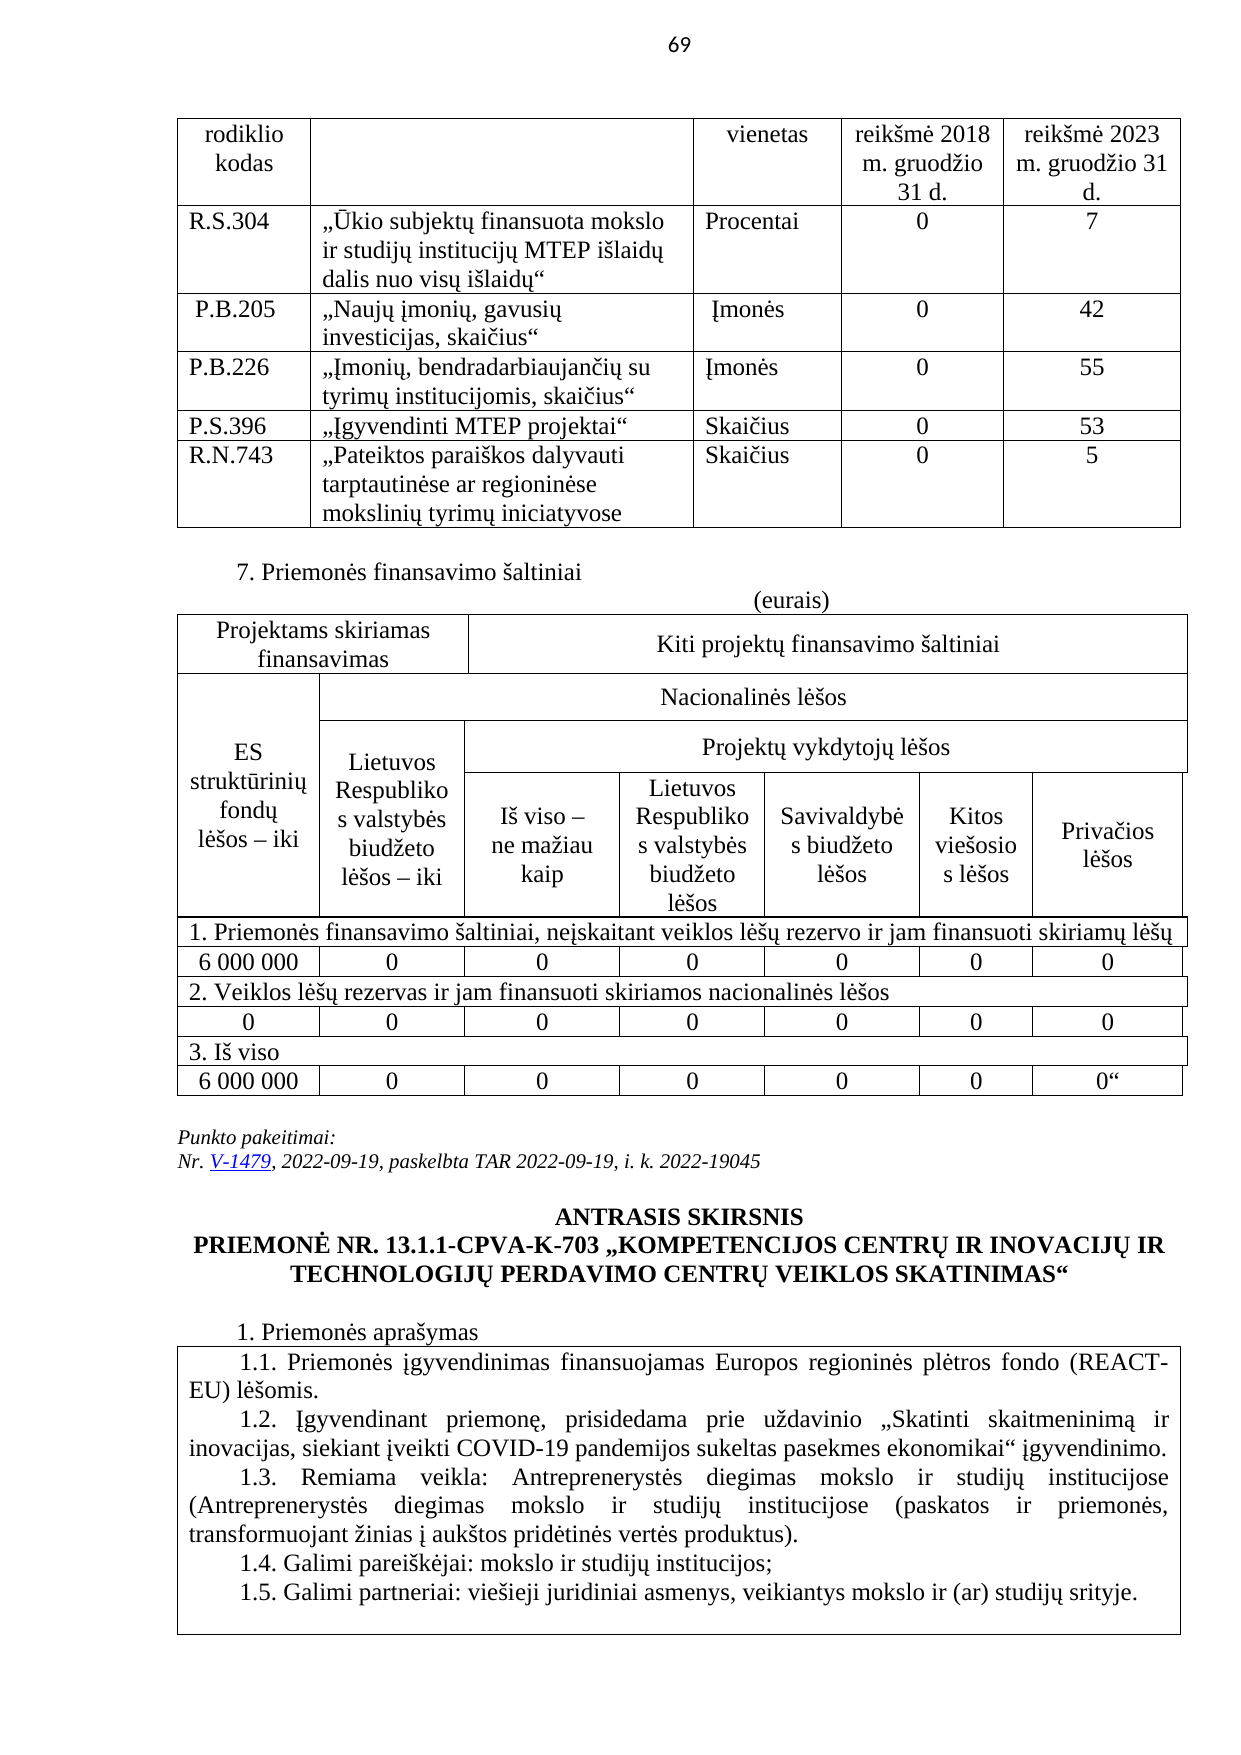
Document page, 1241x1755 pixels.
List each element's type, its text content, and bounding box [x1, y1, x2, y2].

text (eurais) [303, 585, 1181, 614]
text ANTRASIS SKIRSNIS [177, 1202, 1181, 1231]
table_cell 0 [920, 1066, 1032, 1095]
table_cell Įmonės [694, 352, 841, 410]
text Punkto pakeitimai: [177, 1125, 1181, 1149]
table_cell 0 [320, 1066, 464, 1095]
table_cell 0 [620, 1066, 764, 1095]
table_cell 0“ [1033, 1066, 1182, 1095]
table_cell 0 [320, 947, 464, 976]
text 7. Priemonės finansavimo šaltiniai [236, 557, 1181, 585]
table_cell „Naujų įmonių, gavusių investicijas, skaičius“ [311, 294, 693, 351]
text PRIEMONĖ NR. 13.1.1-CPVA-K-703 „KOMPETENCIJOS CENTRŲ IR INOVACIJŲ IR TECHNOLOGIJŲ PERDAVIMO CENTRŲ VEIKLOS SKATINIMAS“ [177, 1231, 1181, 1288]
table_cell Lietuvos Respublikos valstybės biudžeto lėšos – iki [320, 721, 464, 916]
table_cell P.S.396 [178, 411, 310, 439]
table_cell Iš viso – ne mažiau kaip [465, 773, 619, 916]
table_cell 0 [1033, 1007, 1182, 1036]
table_cell „Ūkio subjektų finansuota mokslo ir studijų institucijų MTEP išlaidų dalis nuo visų išlaidų“ [311, 206, 693, 293]
table_cell [1183, 947, 1188, 976]
table_cell 6 000 000 [178, 947, 319, 976]
table_cell Procentai [694, 206, 841, 293]
table_cell Lietuvos Respublikos valstybės biudžeto lėšos [620, 773, 764, 916]
table_cell 3. Iš viso [178, 1037, 1187, 1065]
table_cell 0 [842, 352, 1003, 410]
table_header Kiti projektų finansavimo šaltiniai [469, 615, 1187, 673]
table_cell 0 [842, 411, 1003, 439]
table_cell 0 [465, 1007, 619, 1036]
table_cell 0 [842, 441, 1003, 527]
table_cell 0 [842, 294, 1003, 351]
table_cell 0 [1033, 947, 1182, 976]
table_header reikšmė 2023 m. gruodžio 31 d. [1004, 119, 1180, 205]
table_cell Nacionalinės lėšos [320, 674, 1187, 720]
table_cell 2. Veiklos lėšų rezervas ir jam finansuoti skiriamos nacionalinės lėšos [178, 977, 1187, 1006]
text Nr. V-1479, 2022-09-19, paskelbta TAR 2022-09-19, i. k. 2022-19045 [177, 1149, 1181, 1173]
table_cell 0 [178, 1007, 319, 1036]
table_cell 0 [465, 1066, 619, 1095]
table_cell 1. Priemonės finansavimo šaltiniai, neįskaitant veiklos lėšų rezervo ir jam finansuoti skiriamų lėšų [178, 918, 1187, 946]
table_cell 0 [465, 947, 619, 976]
table_cell „Pateiktos paraiškos dalyvauti tarptautinėse ar regioninėse mokslinių tyrimų iniciatyvose [311, 441, 693, 527]
text 1. Priemonės aprašymas [236, 1317, 1181, 1346]
table_cell 0 [765, 1066, 919, 1095]
table_cell R.S.304 [178, 206, 310, 293]
table_cell 6 000 000 [178, 1066, 319, 1095]
table_cell 0 [920, 1007, 1032, 1036]
table_cell ES struktūrinių fondų lėšos – iki [178, 674, 319, 916]
table_header rodiklio kodas [178, 119, 310, 205]
table_cell „Įmonių, bendradarbiaujančių su tyrimų institucijomis, skaičius“ [311, 352, 693, 410]
table_cell [1183, 1066, 1188, 1095]
table_header [311, 119, 693, 205]
table_cell 0 [920, 947, 1032, 976]
table_cell 7 [1004, 206, 1180, 293]
table_cell 0 [842, 206, 1003, 293]
table_cell R.N.743 [178, 441, 310, 527]
table_cell P.B.226 [178, 352, 310, 410]
table_cell 42 [1004, 294, 1180, 351]
table_cell 0 [765, 947, 919, 976]
table_cell Privačios lėšos [1033, 773, 1182, 916]
table_cell P.B.205 [178, 294, 310, 351]
table_header vienetas [694, 119, 841, 205]
table_cell 0 [620, 947, 764, 976]
table_cell 0 [765, 1007, 919, 1036]
table_cell Skaičius [694, 411, 841, 439]
table_cell 0 [620, 1007, 764, 1036]
table_cell [1183, 1007, 1188, 1036]
table_cell Savivaldybės biudžeto lėšos [765, 773, 919, 916]
table_header reikšmė 2018 m. gruodžio 31 d. [842, 119, 1003, 205]
table_cell Projektų vykdytojų lėšos [465, 721, 1187, 772]
table_cell „Įgyvendinti MTEP projektai“ [311, 411, 693, 439]
table_cell 0 [320, 1007, 464, 1036]
table_header 1.1. Priemonės įgyvendinimas finansuojamas Europos regioninės plėtros fondo (REACT-EU) lėšomis. 1.2. Įgyvendinant priemonę, prisidedama prie uždavinio „Skatinti skaitmeninimą ir inovacijas, siekiant įveikti COVID-19 pandemijos sukeltas pasekmes ekonomikai“ įgyvendinimo. 1.3. Remiama veikla: Antreprenerystės diegimas mokslo ir studijų institucijose (Antreprenerystės diegimas mokslo ir studijų institucijose (paskatos ir priemonės, transformuojant žinias į aukštos pridėtinės vertės produktus). 1.4. Galimi pareiškėjai: mokslo ir studijų institucijos; 1.5. Galimi partneriai: viešieji juridiniai asmenys, veikiantys mokslo ir (ar) studijų srityje. [178, 1347, 1180, 1634]
table_cell 55 [1004, 352, 1180, 410]
table_cell Skaičius [694, 441, 841, 527]
table_cell [1183, 773, 1188, 916]
table_cell 53 [1004, 411, 1180, 439]
table_cell 5 [1004, 441, 1180, 527]
table_cell Įmonės [694, 294, 841, 351]
table_cell Kitos viešosios lėšos [920, 773, 1032, 916]
table_header Projektams skiriamas finansavimas [178, 615, 468, 673]
